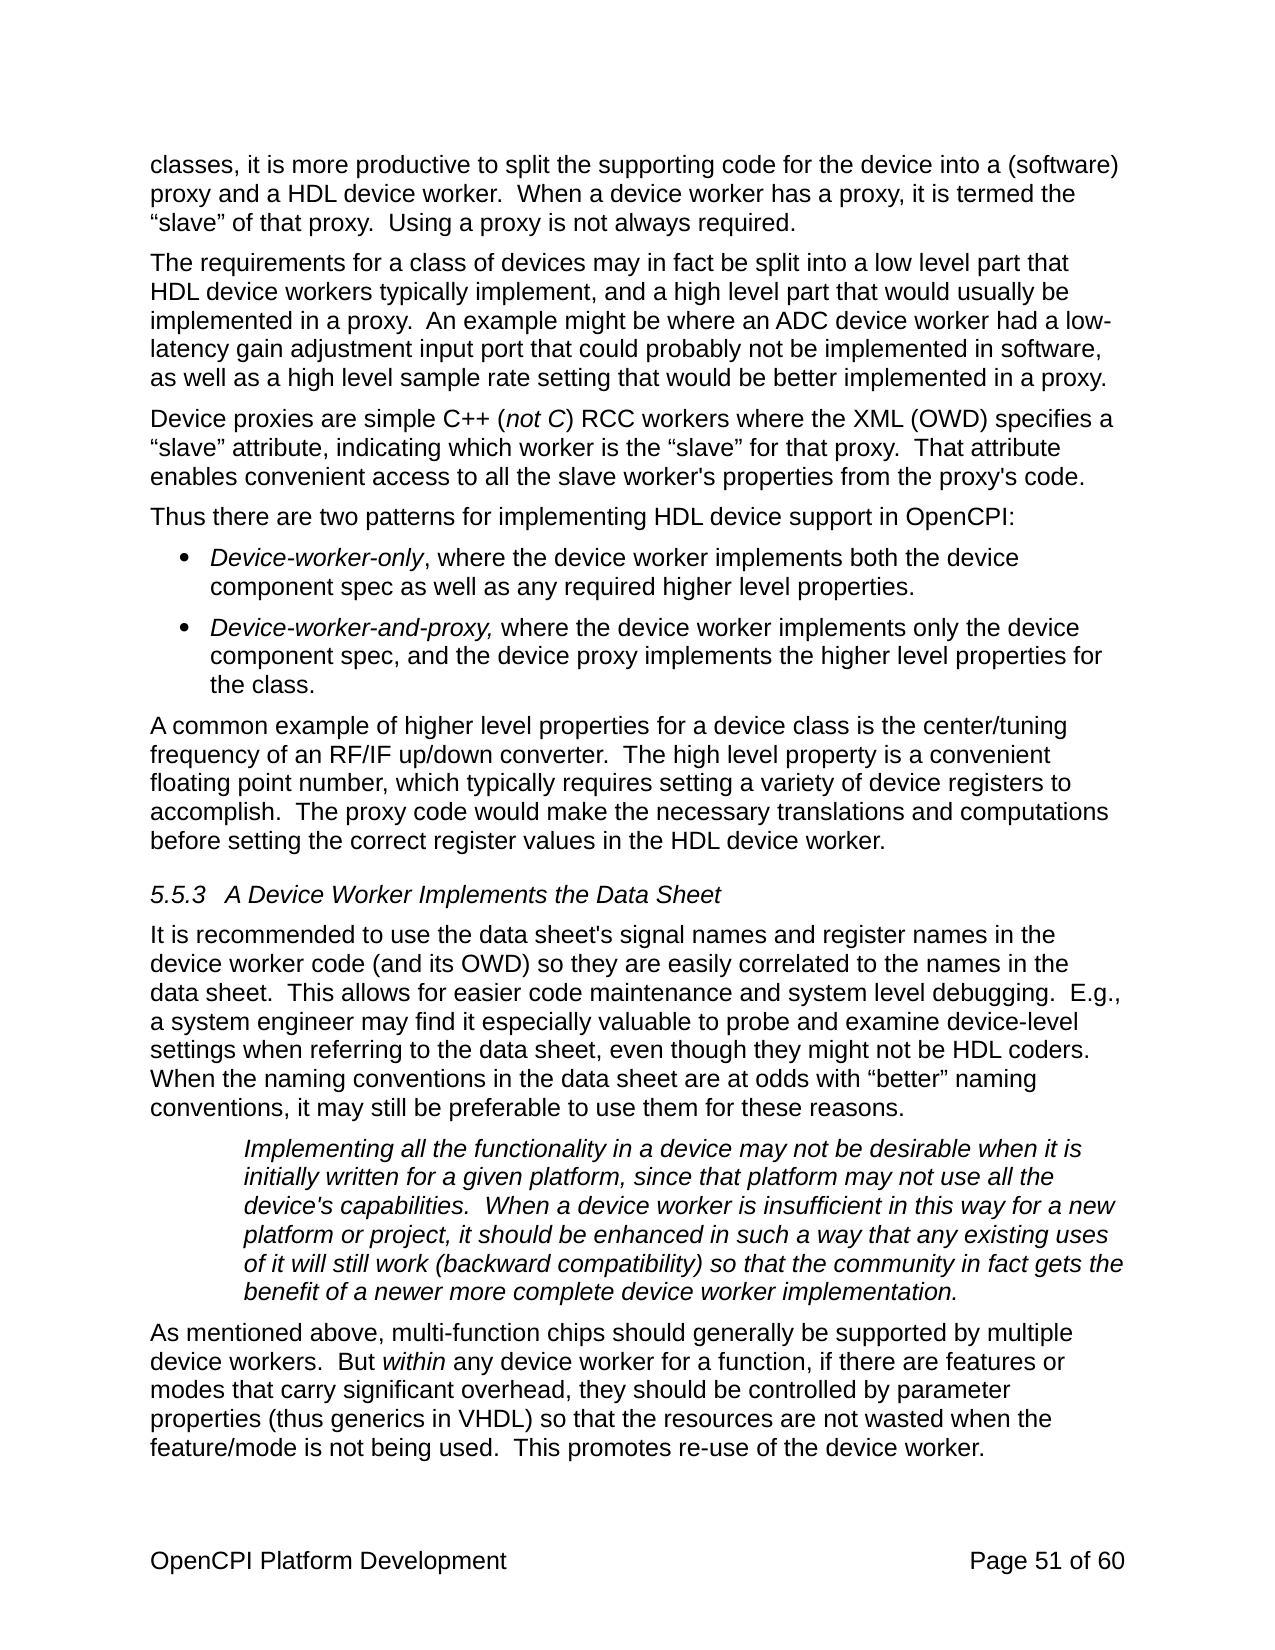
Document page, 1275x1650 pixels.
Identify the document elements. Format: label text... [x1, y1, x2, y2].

list Device-worker-only, where the device worker implements both the device component spec as well as any required higher level properties. [180, 543, 1125, 601]
text Thus there are two patterns for implementing HDL device support in OpenCPI: [150, 502, 1125, 531]
text Implementing all the functionality in a device may not be desirable when it is initially written for a given platform, since that platform may not use all the device's capabilities. When a device worker is insufficient in this way for a new platform or project, it should be enhanced in such a way that any existing uses of it will still work (backward compatibility) so that the community in fact gets the benefit of a newer more complete device worker implementation. [187, 1133, 1125, 1306]
list Device-worker-and-proxy, where the device worker implements only the device component spec, and the device proxy implements the higher level properties for the class. [180, 612, 1125, 699]
text The requirements for a class of devices may in fact be split into a low level part that HDL device workers typically implement, and a high level part that would usually be implemented in a proxy. An example might be where an ADC device worker had a low-latency gain adjustment input port that could probably not be implemented in software, as well as a high level sample rate setting that would be better implemented in a proxy. [150, 248, 1125, 392]
text Device proxies are simple C++ (not C) RCC workers where the XML (OWD) specifies a “slave” attribute, indicating which worker is the “slave” for that proxy. That attribute enables convenient access to all the slave worker's properties from the proxy's code. [150, 404, 1125, 490]
subtitle A Device Worker Implements the Data Sheet [150, 879, 1125, 908]
text It is recommended to use the data sheet's signal names and register names in the device worker code (and its OWD) so they are easily correlated to the names in the data sheet. This allows for easier code maintenance and system level debugging. E.g., a system engineer may find it especially valuable to probe and examine device-level settings when referring to the data sheet, even though they might not be HDL coders. When the naming conventions in the data sheet are at odds with “better” naming conventions, it may still be preferable to use them for these reasons. [150, 920, 1125, 1122]
text A common example of higher level properties for a device class is the center/tuning frequency of an RF/IF up/down converter. The high level property is a convenient floating point number, which typically requires setting a variety of device registers to accomplish. The proxy code would make the necessary translations and computations before setting the correct register values in the HDL device worker. [150, 711, 1125, 854]
text As mentioned above, multi-function chips should generally be supported by multiple device workers. But within any device worker for a function, if there are features or modes that carry significant overhead, they should be controlled by parameter properties (thus generics in VHDL) so that the resources are not wasted when the feature/mode is not being used. This promotes re-use of the device worker. [150, 1318, 1125, 1462]
text classes, it is more productive to split the supporting code for the device into a (software) proxy and a HDL device worker. When a device worker has a proxy, it is termed the “slave” of that proxy. Using a proxy is not always required. [150, 150, 1125, 236]
